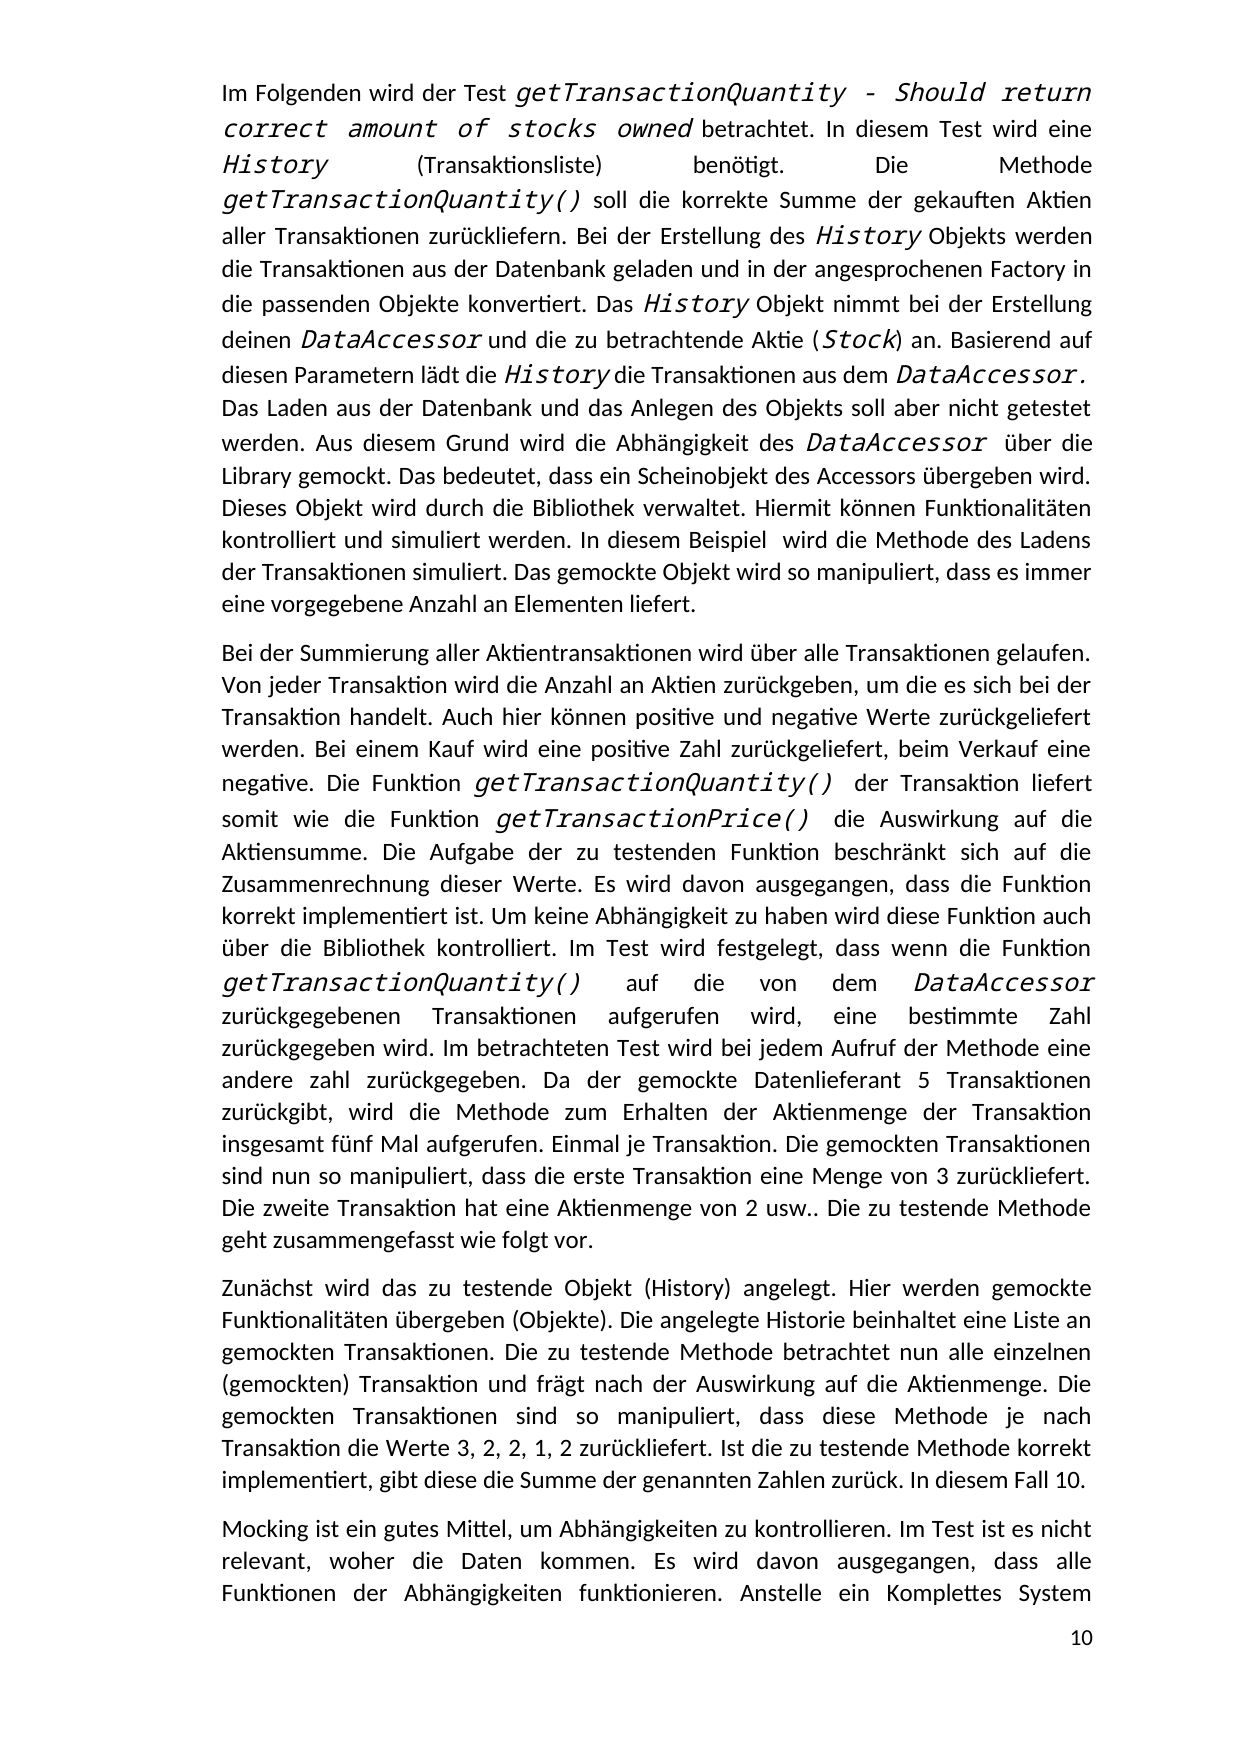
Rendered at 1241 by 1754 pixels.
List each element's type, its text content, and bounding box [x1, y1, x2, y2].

text Mocking ist ein gutes Mittel, um Abhängigkeiten zu kontrollieren. Im Test ist es nicht relevant, woher die Daten kommen. Es wird davon ausgegangen, dass alle Funktionen der Abhängigkeiten funktionieren. Anstelle ein Komplettes System [221, 1513, 1093, 1607]
text Im Folgenden wird der Test getTransactionQuantity - Should return correct amount of stocks owned betrachtet. In diesem Test wird eine History (Transaktionsliste) benötigt. Die Methode getTransactionQuantity() soll die korrekte Summe der gekauften Aktien aller Transaktionen zurückliefern. Bei der Erstellung des History Objekts werden die Transaktionen aus der Datenbank geladen und in der angesprochenen Factory in die passenden Objekte konvertiert. Das History Objekt nimmt bei der Erstellung deinen DataAccessor und die zu betrachtende Aktie (Stock) an. Basierend auf diesen Parametern lädt die History die Transaktionen aus dem DataAccessor. Das Laden aus der Datenbank und das Anlegen des Objekts soll aber nicht getestet werden. Aus diesem Grund wird die Abhängigkeit des DataAccessor über die Library gemockt. Das bedeutet, dass ein Scheinobjekt des Accessors übergeben wird. Dieses Objekt wird durch die Bibliothek verwaltet. Hiermit können Funktionalitäten kontrolliert und simuliert werden. In diesem Beispiel wird die Methode des Ladens der Transaktionen simuliert. Das gemockte Objekt wird so manipuliert, dass es immer eine vorgegebene Anzahl an Elementen liefert. [221, 75, 1093, 619]
text Bei der Summierung aller Aktientransaktionen wird über alle Transaktionen gelaufen. Von jeder Transaktion wird die Anzahl an Aktien zurückgeben, um die es sich bei der Transaktion handelt. Auch hier können positive und negative Werte zurückgeliefert werden. Bei einem Kauf wird eine positive Zahl zurückgeliefert, beim Verkauf eine negative. Die Funktion getTransactionQuantity() der Transaktion liefert somit wie die Funktion getTransactionPrice() die Auswirkung auf die Aktiensumme. Die Aufgabe der zu testenden Funktion beschränkt sich auf die Zusammenrechnung dieser Werte. Es wird davon ausgegangen, dass die Funktion korrekt implementiert ist. Um keine Abhängigkeit zu haben wird diese Funktion auch über die Bibliothek kontrolliert. Im Test wird festgelegt, dass wenn die Funktion getTransactionQuantity() auf die von dem DataAccessor zurückgegebenen Transaktionen aufgerufen wird, eine bestimmte Zahl zurückgegeben wird. Im betrachteten Test wird bei jedem Aufruf der Methode eine andere zahl zurückgegeben. Da der gemockte Datenlieferant 5 Transaktionen zurückgibt, wird die Methode zum Erhalten der Aktienmenge der Transaktion insgesamt fünf Mal aufgerufen. Einmal je Transaktion. Die gemockten Transaktionen sind nun so manipuliert, dass die erste Transaktion eine Menge von 3 zurückliefert. Die zweite Transaktion hat eine Aktienmenge von 2 usw.. Die zu testende Methode geht zusammengefasst wie folgt vor. [221, 637, 1093, 1254]
text Zunächst wird das zu testende Objekt (History) angelegt. Hier werden gemockte Funktionalitäten übergeben (Objekte). Die angelegte Historie beinhaltet eine Liste an gemockten Transaktionen. Die zu testende Methode betrachtet nun alle einzelnen (gemockten) Transaktion und frägt nach der Auswirkung auf die Aktienmenge. Die gemockten Transaktionen sind so manipuliert, dass diese Methode je nach Transaktion die Werte 3, 2, 2, 1, 2 zurückliefert. Ist die zu testende Methode korrekt implementiert, gibt diese die Summe der genannten Zahlen zurück. In diesem Fall 10. [221, 1272, 1093, 1495]
